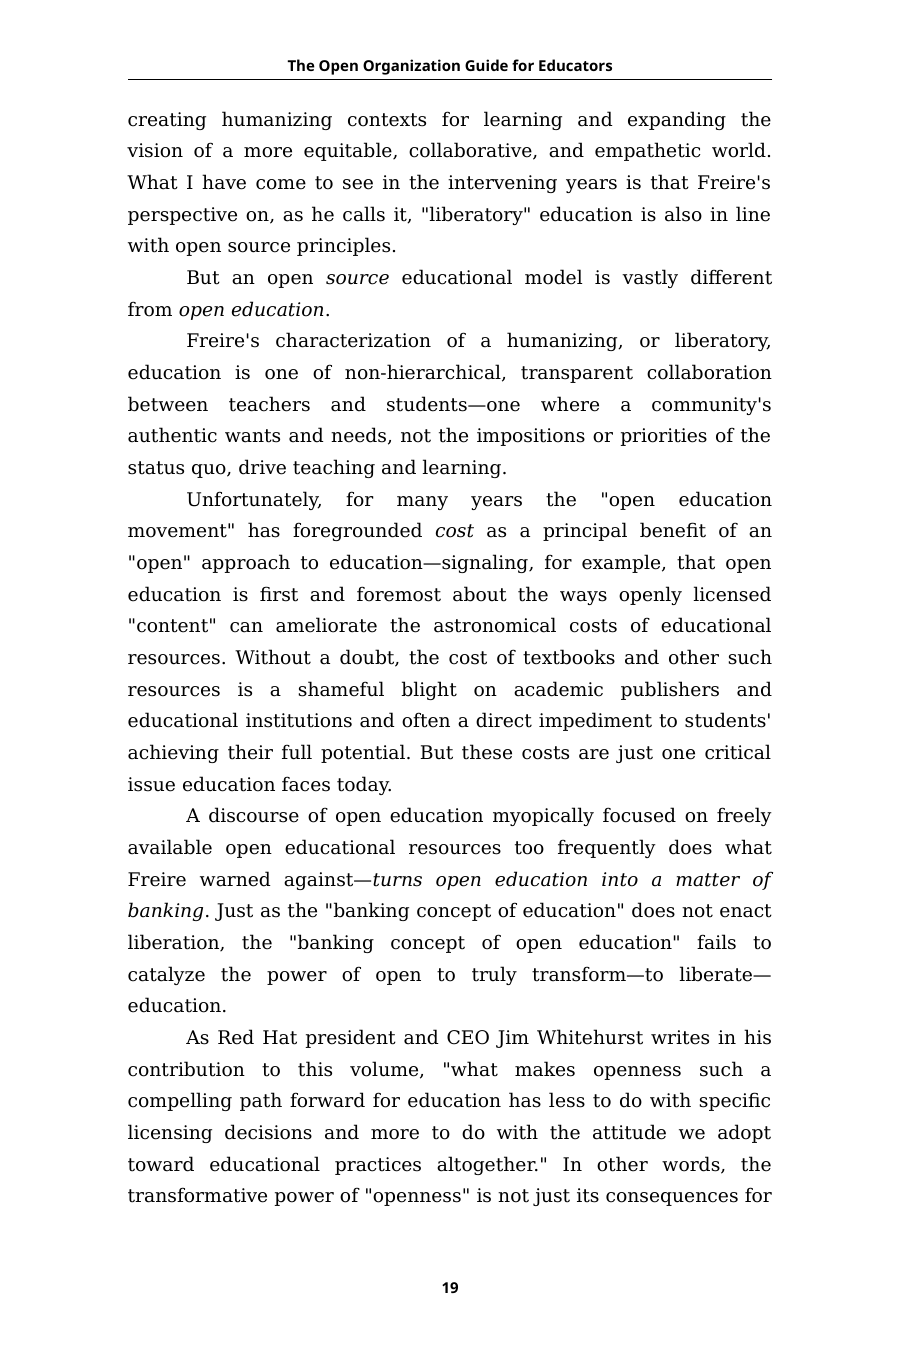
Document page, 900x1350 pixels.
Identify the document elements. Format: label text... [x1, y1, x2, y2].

text Unfortunately, for many years the "open education movement" has foregrounded cost as a principal benefit of an "open" approach to education—signaling, for example, that open education is first and foremost about the ways openly licensed "content" can ameliorate the astronomical costs of educational resources. Without a doubt, the cost of textbooks and other such resources is a shameful blight on academic publishers and educational institutions and often a direct impediment to students' achieving their full potential. But these costs are just one critical issue education faces today. [127, 489, 772, 796]
text Freire's characterization of a humanizing, or liberatory, education is one of non-hierarchical, transparent collaboration between teachers and students—one where a community's authentic wants and needs, not the impositions or priorities of the status quo, drive teaching and learning. [127, 330, 772, 479]
text But an open source educational model is vastly different from open education. [127, 267, 772, 321]
text creating humanizing contexts for learning and expanding the vision of a more equitable, collaborative, and empathetic world. What I have come to see in the intervening years is that Freire's perspective on, as he calls it, "liberatory" education is also in line with open source principles. [127, 109, 772, 257]
text As Red Hat president and CEO Jim Whitehurst writes in his contribution to this volume, "what makes openness such a compelling path forward for education has less to do with specific licensing decisions and more to do with the attitude we adopt toward educational practices altogether." In other words, the transformative power of "openness" is not just its consequences for [127, 1027, 772, 1207]
text A discourse of open education myopically focused on freely available open educational resources too frequently does what Freire warned against—turns open education into a matter of banking. Just as the "banking concept of education" does not enact liberation, the "banking concept of open education" fails to catalyze the power of open to truly transform—to liberate—education. [127, 805, 772, 1017]
